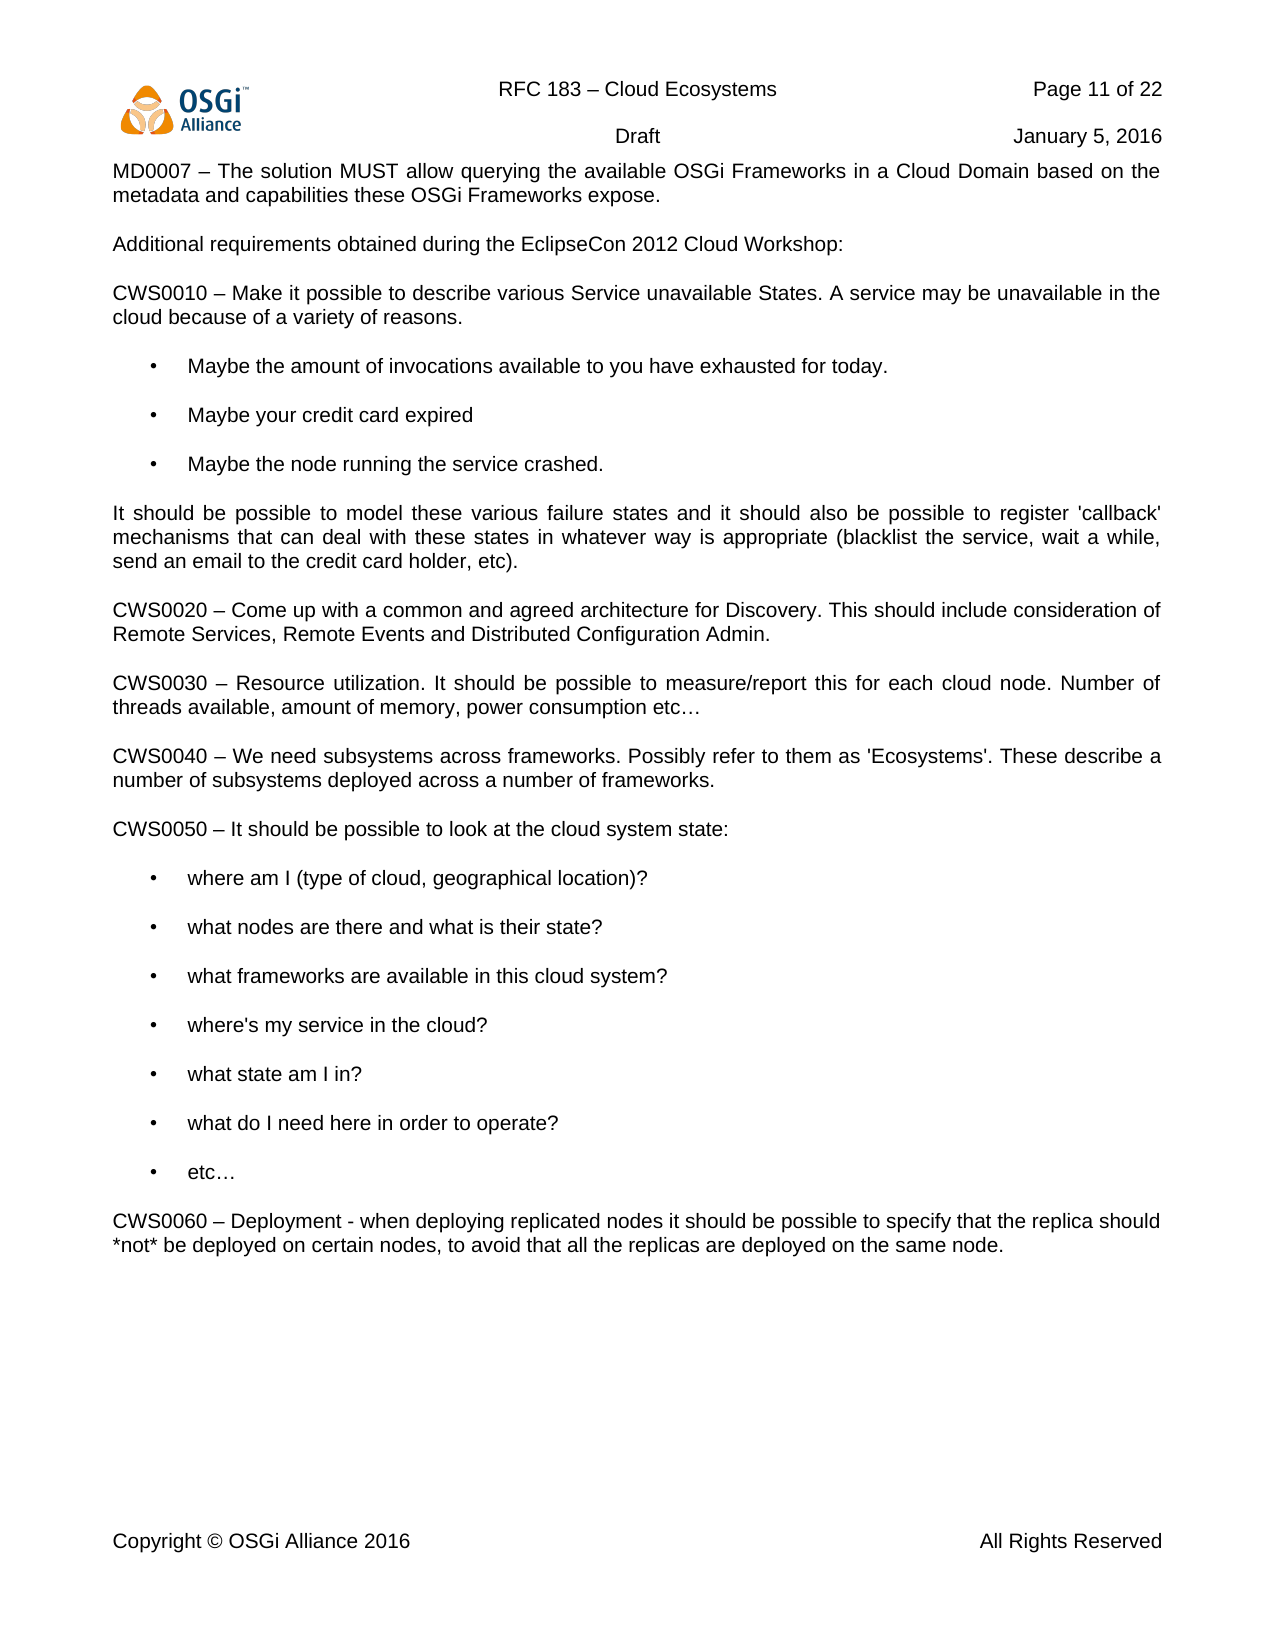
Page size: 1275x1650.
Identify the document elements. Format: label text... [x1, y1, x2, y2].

list where's my service in the cloud? [150, 1013, 1162, 1037]
list Maybe the node running the service crashed. [150, 452, 1162, 476]
text MD0007 – The solution MUST allow querying the available OSGi Frameworks in a Cloud Domain based on the metadata and capabilities these OSGi Frameworks expose. [112, 159, 1162, 207]
list what state am I in? [150, 1062, 1162, 1086]
list what frameworks are available in this cloud system? [150, 964, 1162, 988]
text It should be possible to model these various failure states and it should also be possible to register 'callback' mechanisms that can deal with these states in whatever way is appropriate (blacklist the service, wait a while, send an email to the credit card holder, etc). [112, 501, 1162, 573]
text CWS0020 – Come up with a common and agreed architecture for Discovery. This should include consideration of Remote Services, Remote Events and Distributed Configuration Admin. [112, 598, 1162, 646]
text Additional requirements obtained during the EclipseCon 2012 Cloud Workshop: [112, 232, 1162, 256]
list what do I need here in order to operate? [150, 1111, 1162, 1135]
list etc… [150, 1160, 1162, 1184]
picture [113, 78, 257, 142]
text CWS0050 – It should be possible to look at the cloud system state: [112, 817, 1162, 841]
text CWS0030 – Resource utilization. It should be possible to measure/report this for each cloud node. Number of threads available, amount of memory, power consumption etc… [112, 671, 1162, 719]
text CWS0010 – Make it possible to describe various Service unavailable States. A service may be unavailable in the cloud because of a variety of reasons. [112, 281, 1162, 329]
text CWS0040 – We need subsystems across frameworks. Possibly refer to them as 'Ecosystems'. These describe a number of subsystems deployed across a number of frameworks. [112, 744, 1162, 792]
text CWS0060 – Deployment - when deploying replicated nodes it should be possible to specify that the replica should *not* be deployed on certain nodes, to avoid that all the replicas are deployed on the same node. [112, 1209, 1162, 1257]
list what nodes are there and what is their state? [150, 914, 1162, 939]
list Maybe the amount of invocations available to you have exhausted for today. [150, 354, 1162, 378]
list where am I (type of cloud, geographical location)? [150, 866, 1162, 889]
list Maybe your credit card expired [150, 403, 1162, 427]
